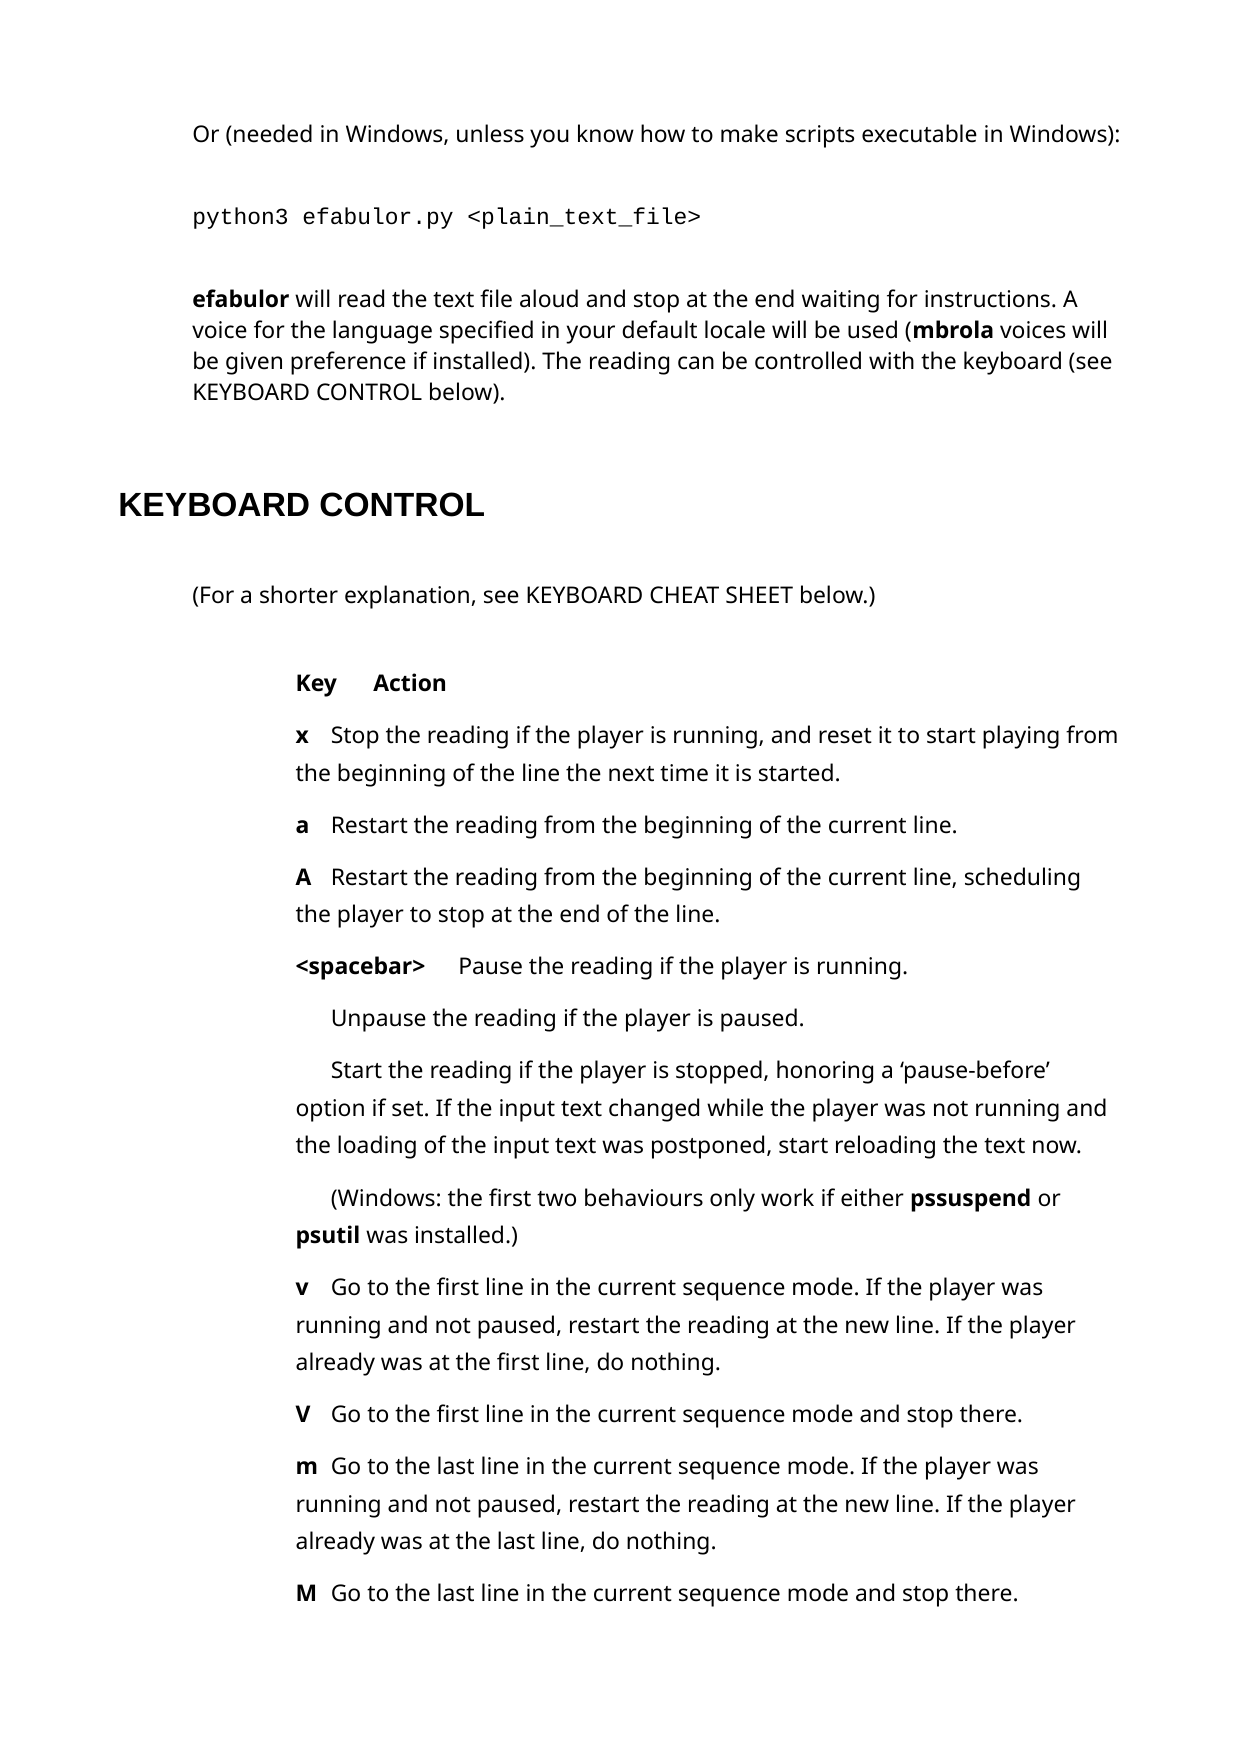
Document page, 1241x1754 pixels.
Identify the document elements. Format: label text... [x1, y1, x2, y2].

text v Go to the first line in the current sequence mode. If the player was running and not paused, restart the reading at the new line. If the player already was at the first line, do nothing. [118, 1271, 1122, 1377]
text A Restart the reading from the beginning of the current line, scheduling the player to stop at the end of the line. [118, 861, 1122, 929]
text x Stop the reading if the player is running, and reset it to start playing from the beginning of the line the next time it is started. [118, 719, 1122, 788]
subtitle KEYBOARD CONTROL [118, 484, 1122, 523]
text (For a shorter explanation, see KEYBOARD CHEAT SHEET below.) [192, 579, 1122, 611]
text python3 efabulor.py <plain_text_file> [192, 206, 1122, 232]
text <spacebar> Pause the reading if the player is running. [118, 950, 1122, 982]
text M Go to the last line in the current sequence mode and stop there. [118, 1577, 1122, 1609]
text efabulor will read the text file aloud and stop at the end waiting for instructions. A voice for the language specified in your default locale will be used (mbrola voices will be given preference if installed). The reading can be controlled with the keyboard (see KEYBOARD CONTROL below). [192, 282, 1122, 407]
text a Restart the reading from the beginning of the current line. [118, 809, 1122, 840]
text Or (needed in Windows, unless you know how to make scripts executable in Windows): [192, 118, 1122, 149]
text Unpause the reading if the player is paused. [118, 1002, 1122, 1034]
text (Windows: the first two behaviours only work if either pssuspend or psutil was installed.) [118, 1182, 1122, 1250]
text V Go to the first line in the current sequence mode and stop there. [118, 1398, 1122, 1429]
text Key Action [118, 667, 1122, 698]
text Start the reading if the player is stopped, honoring a ‘pause-before’ option if set. If the input text changed while the player was not running and the loading of the input text was postponed, start reloading the text now. [118, 1054, 1122, 1161]
text m Go to the last line in the current sequence mode. If the player was running and not paused, restart the reading at the new line. If the player already was at the last line, do nothing. [118, 1450, 1122, 1557]
